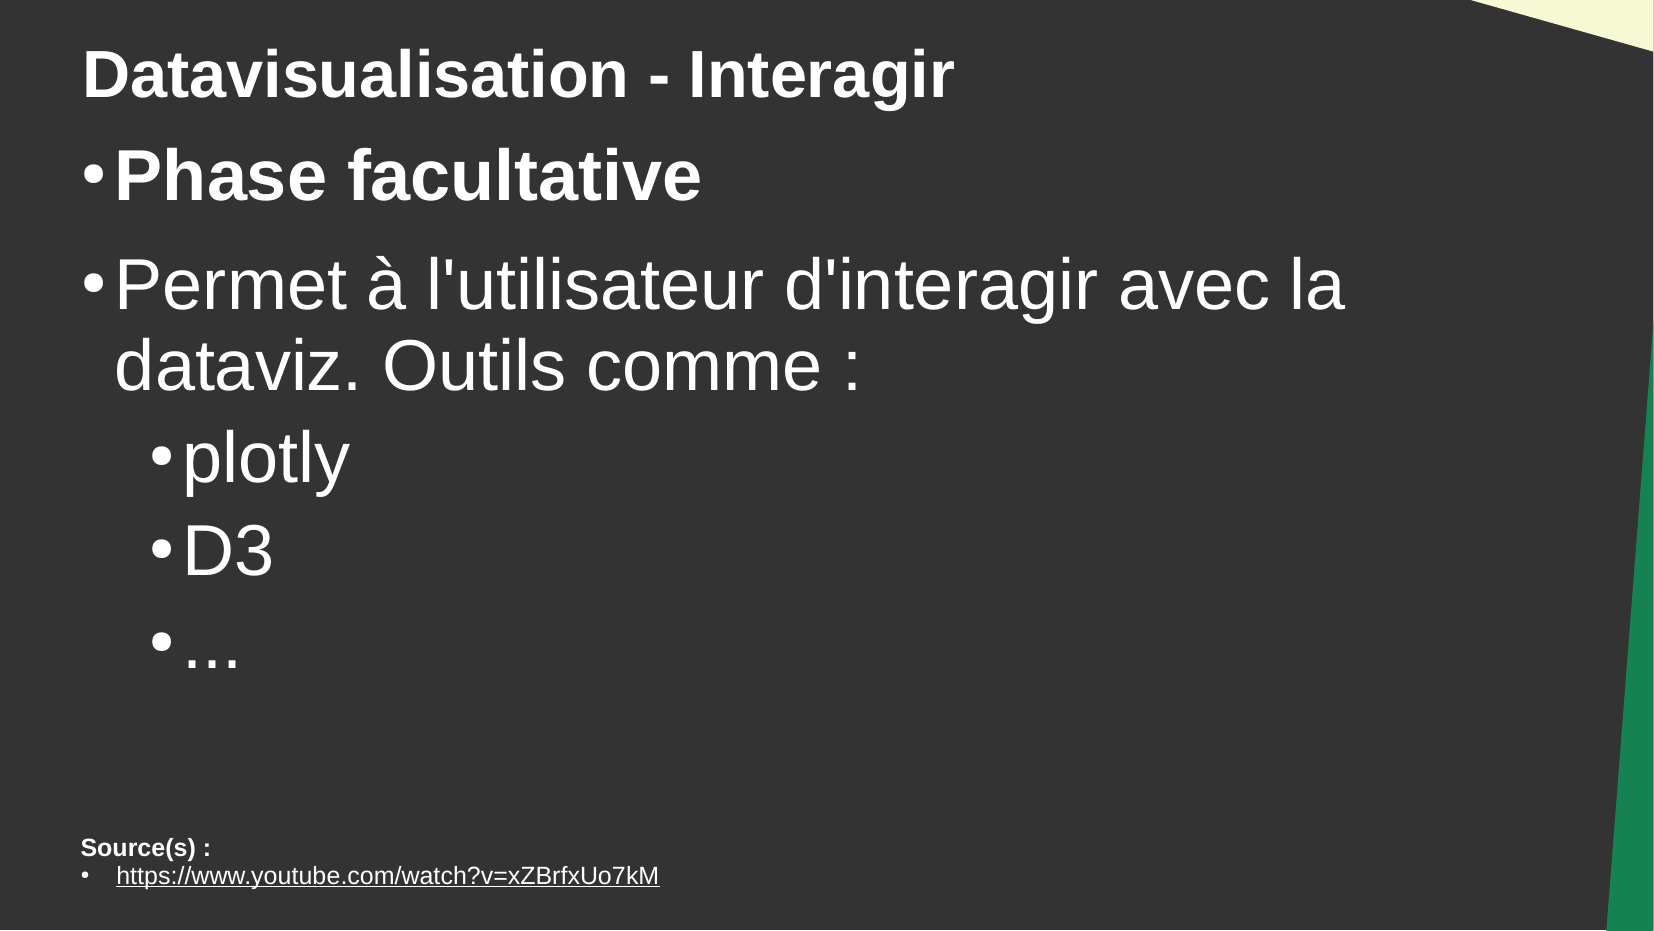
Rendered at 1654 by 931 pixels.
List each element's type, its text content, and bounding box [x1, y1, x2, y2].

list Phase facultative Permet à l'utilisateur d'interagir avec la dataviz. Outils comme : plotly D3 ... [80, 135, 1560, 686]
title Datavisualisation - Interagir [82, 37, 1571, 122]
text_box [1606, 314, 1654, 931]
text_box Source(s) : https://www.youtube.com/watch?v=xZBrfxUo7kM [65, 826, 1483, 926]
text_box [1470, 0, 1654, 52]
